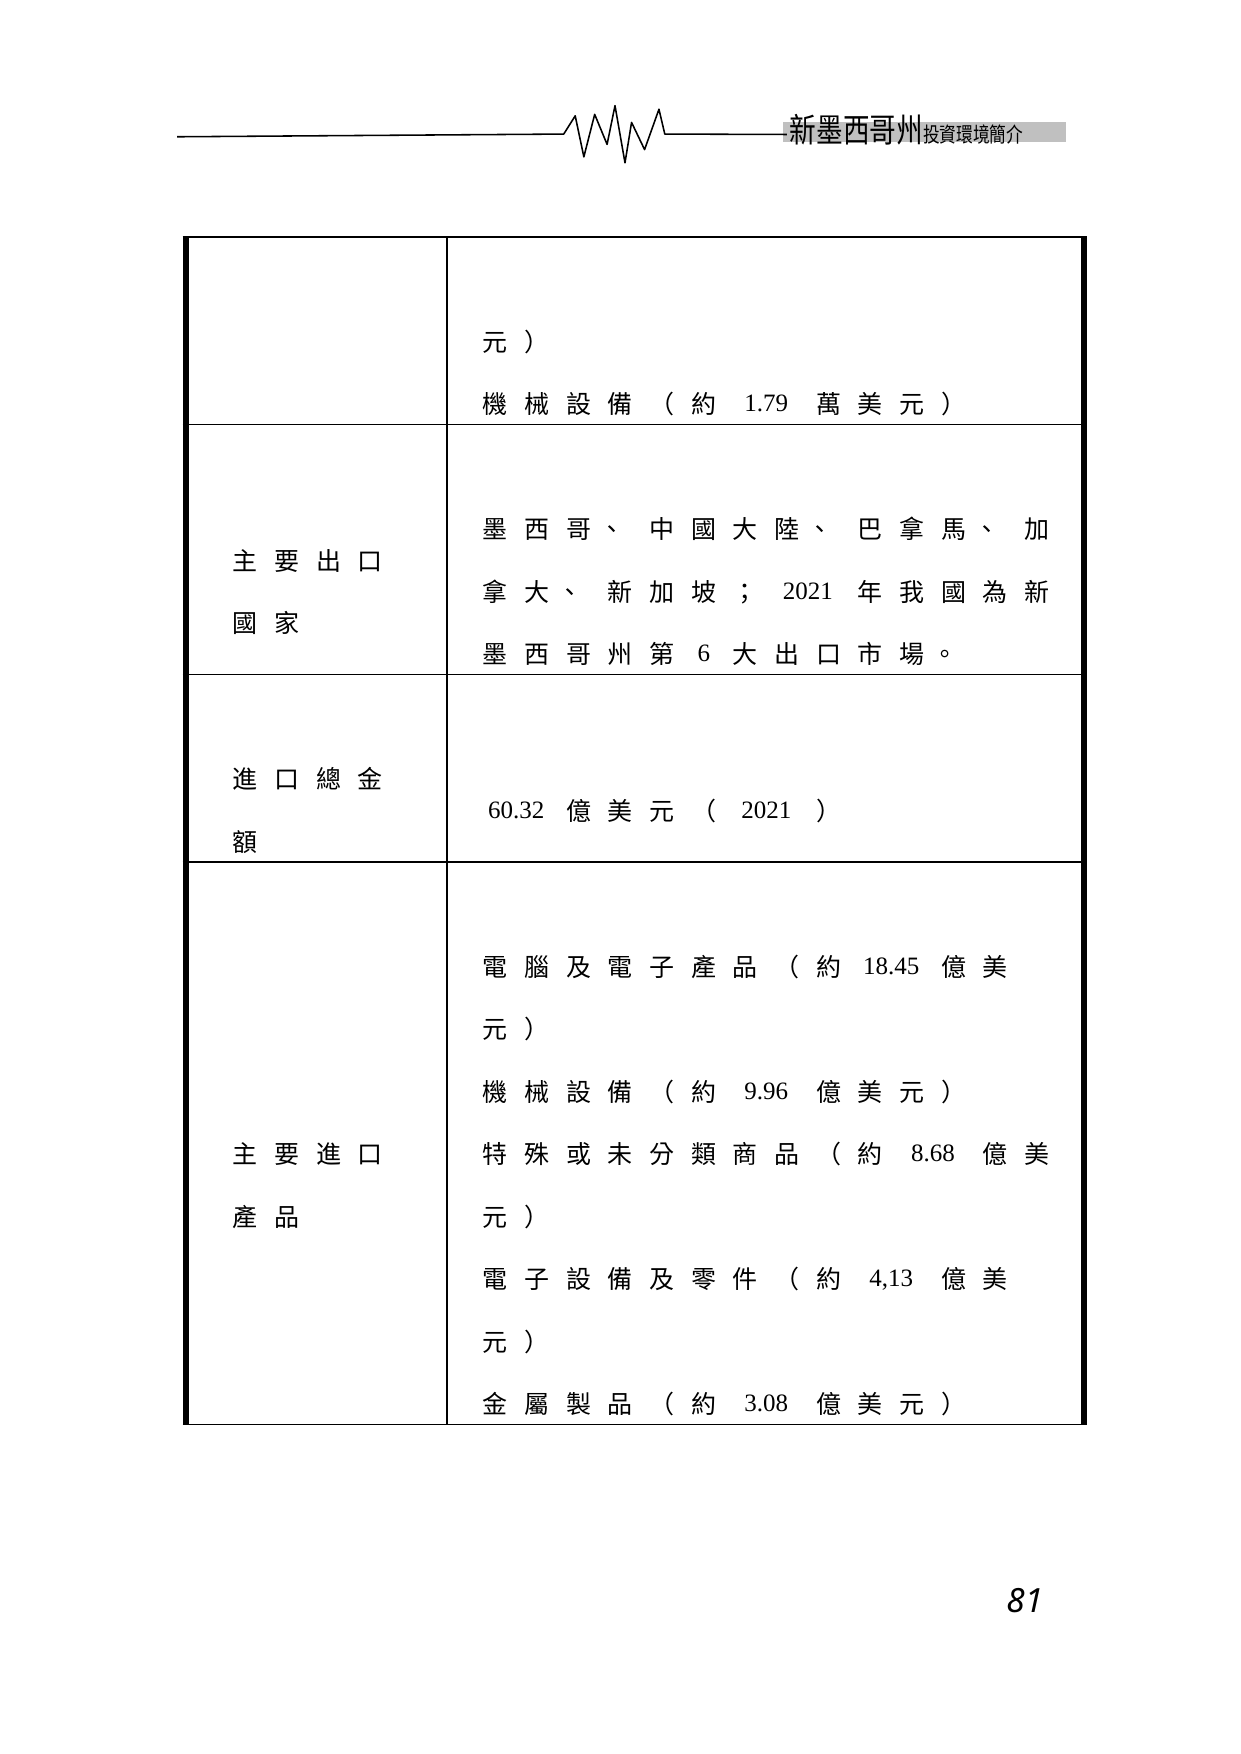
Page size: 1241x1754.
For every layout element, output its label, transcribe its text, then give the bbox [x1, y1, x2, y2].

table_cell 墨西哥、中國大陸、巴拿馬、加拿大、新加坡；2021年我國為新墨西哥州第6大出口市場。 [448, 425, 1081, 674]
table_cell 進口總金額 [189, 675, 446, 861]
table_cell 主要進口產品 [189, 863, 446, 1424]
table_cell 60.32億美元（2021） [448, 675, 1081, 861]
table_cell [189, 238, 446, 424]
table_cell 元） 機械設備（約1.79萬美元） [448, 238, 1081, 424]
table_cell 主要出口國家 [189, 425, 446, 674]
table_cell 電腦及電子產品（約18.45億美元） 機械設備（約9.96億美元） 特殊或未分類商品（約8.68億美元） 電子設備及零件（約4,13億美元） 金屬製品（約3.08億美元） [448, 863, 1081, 1424]
